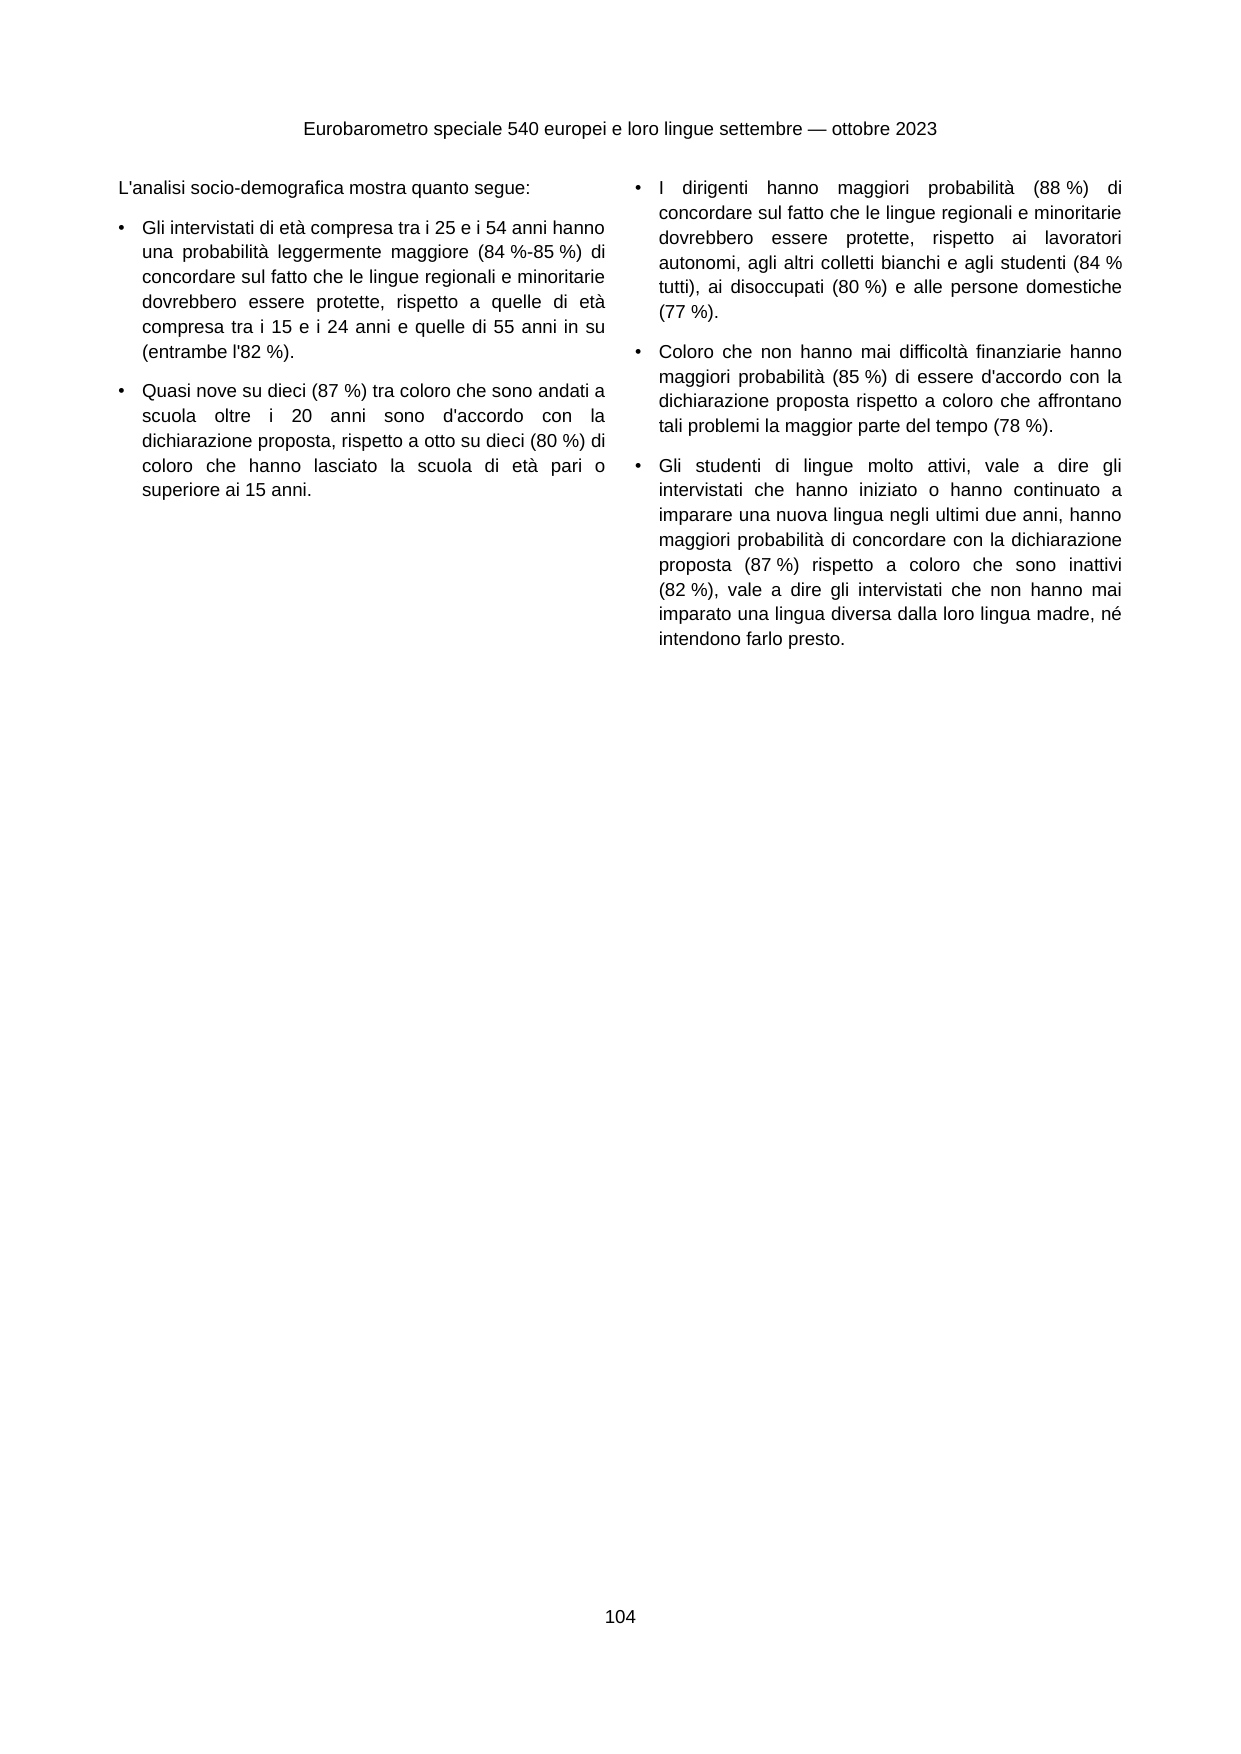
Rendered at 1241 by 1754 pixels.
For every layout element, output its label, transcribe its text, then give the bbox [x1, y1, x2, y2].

list Gli intervistati di età compresa tra i 25 e i 54 anni hanno una probabilità leggermente maggiore (84 %-85 %) di concordare sul fatto che le lingue regionali e minoritarie dovrebbero essere protette, rispetto a quelle di età compresa tra i 15 e i 24 anni e quelle di 55 anni in su (entrambe l'82 %). [118, 216, 605, 362]
list Coloro che non hanno mai difficoltà finanziarie hanno maggiori probabilità (85 %) di essere d'accordo con la dichiarazione proposta rispetto a coloro che affrontano tali problemi la maggior parte del tempo (78 %). [635, 341, 1122, 437]
list Gli studenti di lingue molto attivi, vale a dire gli intervistati che hanno iniziato o hanno continuato a imparare una nuova lingua negli ultimi due anni, hanno maggiori probabilità di concordare con la dichiarazione proposta (87 %) rispetto a coloro che sono inattivi (82 %), vale a dire gli intervistati che non hanno mai imparato una lingua diversa dalla loro lingua madre, né intendono farlo presto. [635, 454, 1122, 649]
list Quasi nove su dieci (87 %) tra coloro che sono andati a scuola oltre i 20 anni sono d'accordo con la dichiarazione proposta, rispetto a otto su dieci (80 %) di coloro che hanno lasciato la scuola di età pari o superiore ai 15 anni. [118, 380, 605, 501]
list I dirigenti hanno maggiori probabilità (88 %) di concordare sul fatto che le lingue regionali e minoritarie dovrebbero essere protette, rispetto ai lavoratori autonomi, agli altri colletti bianchi e agli studenti (84 % tutti), ai disoccupati (80 %) e alle persone domestiche (77 %). [635, 177, 1122, 323]
text L'analisi socio-demografica mostra quanto segue: [118, 177, 605, 199]
